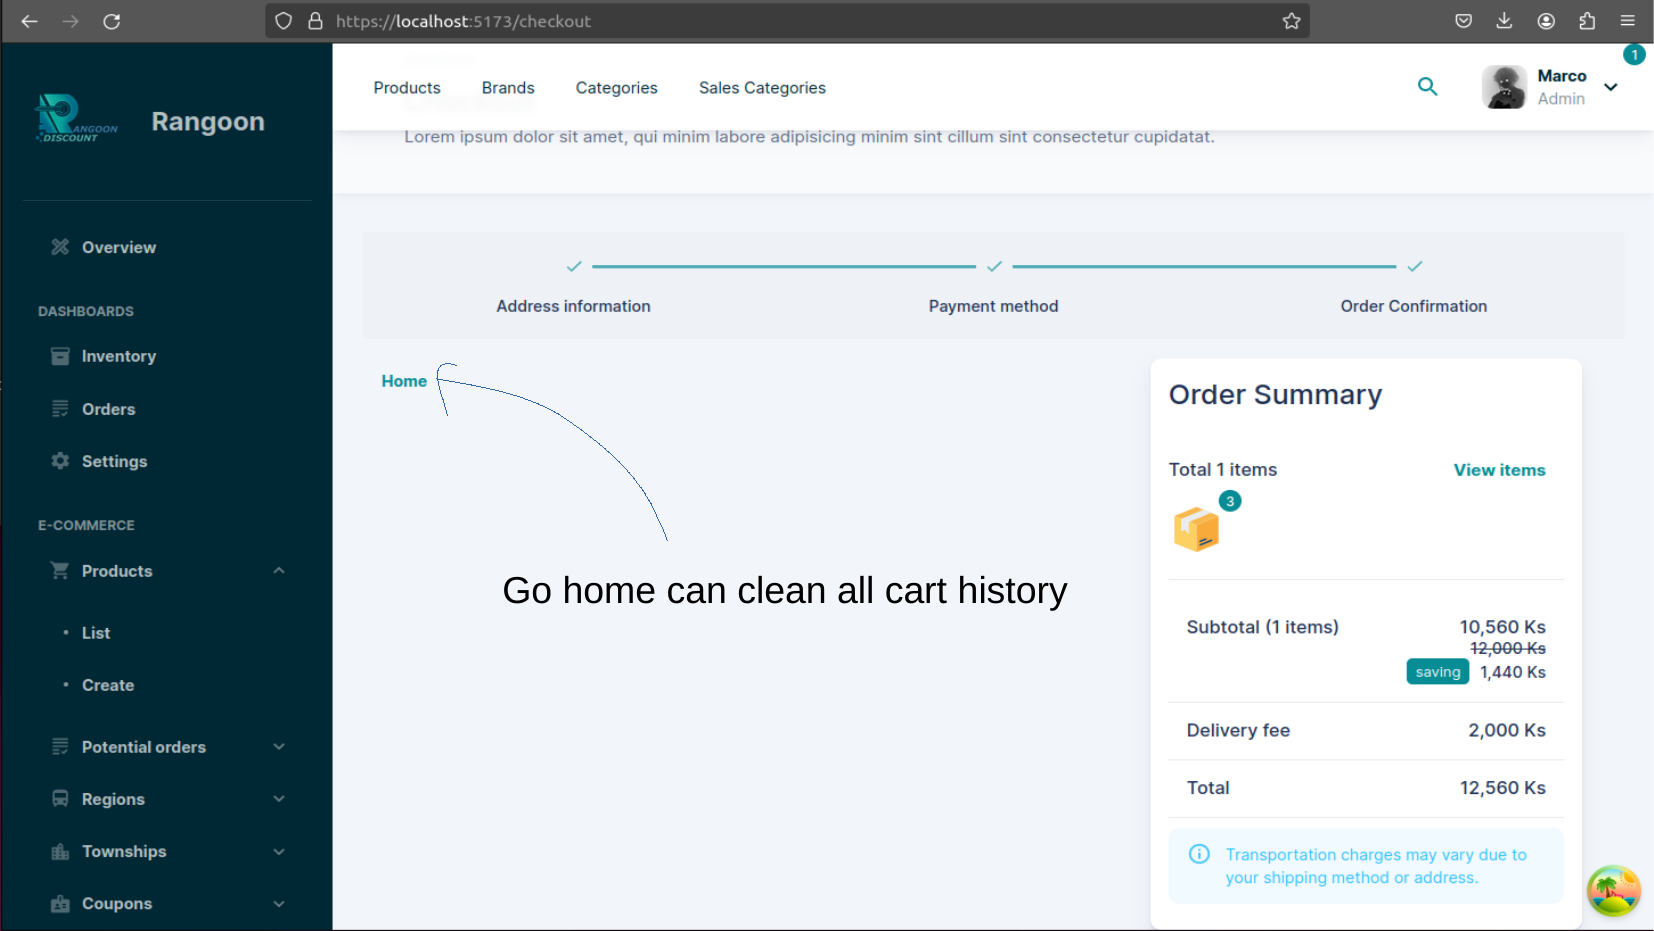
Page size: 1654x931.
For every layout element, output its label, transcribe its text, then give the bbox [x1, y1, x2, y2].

text_box Go home can clean all cart history [487, 562, 1163, 620]
picture [0, 0, 1654, 931]
